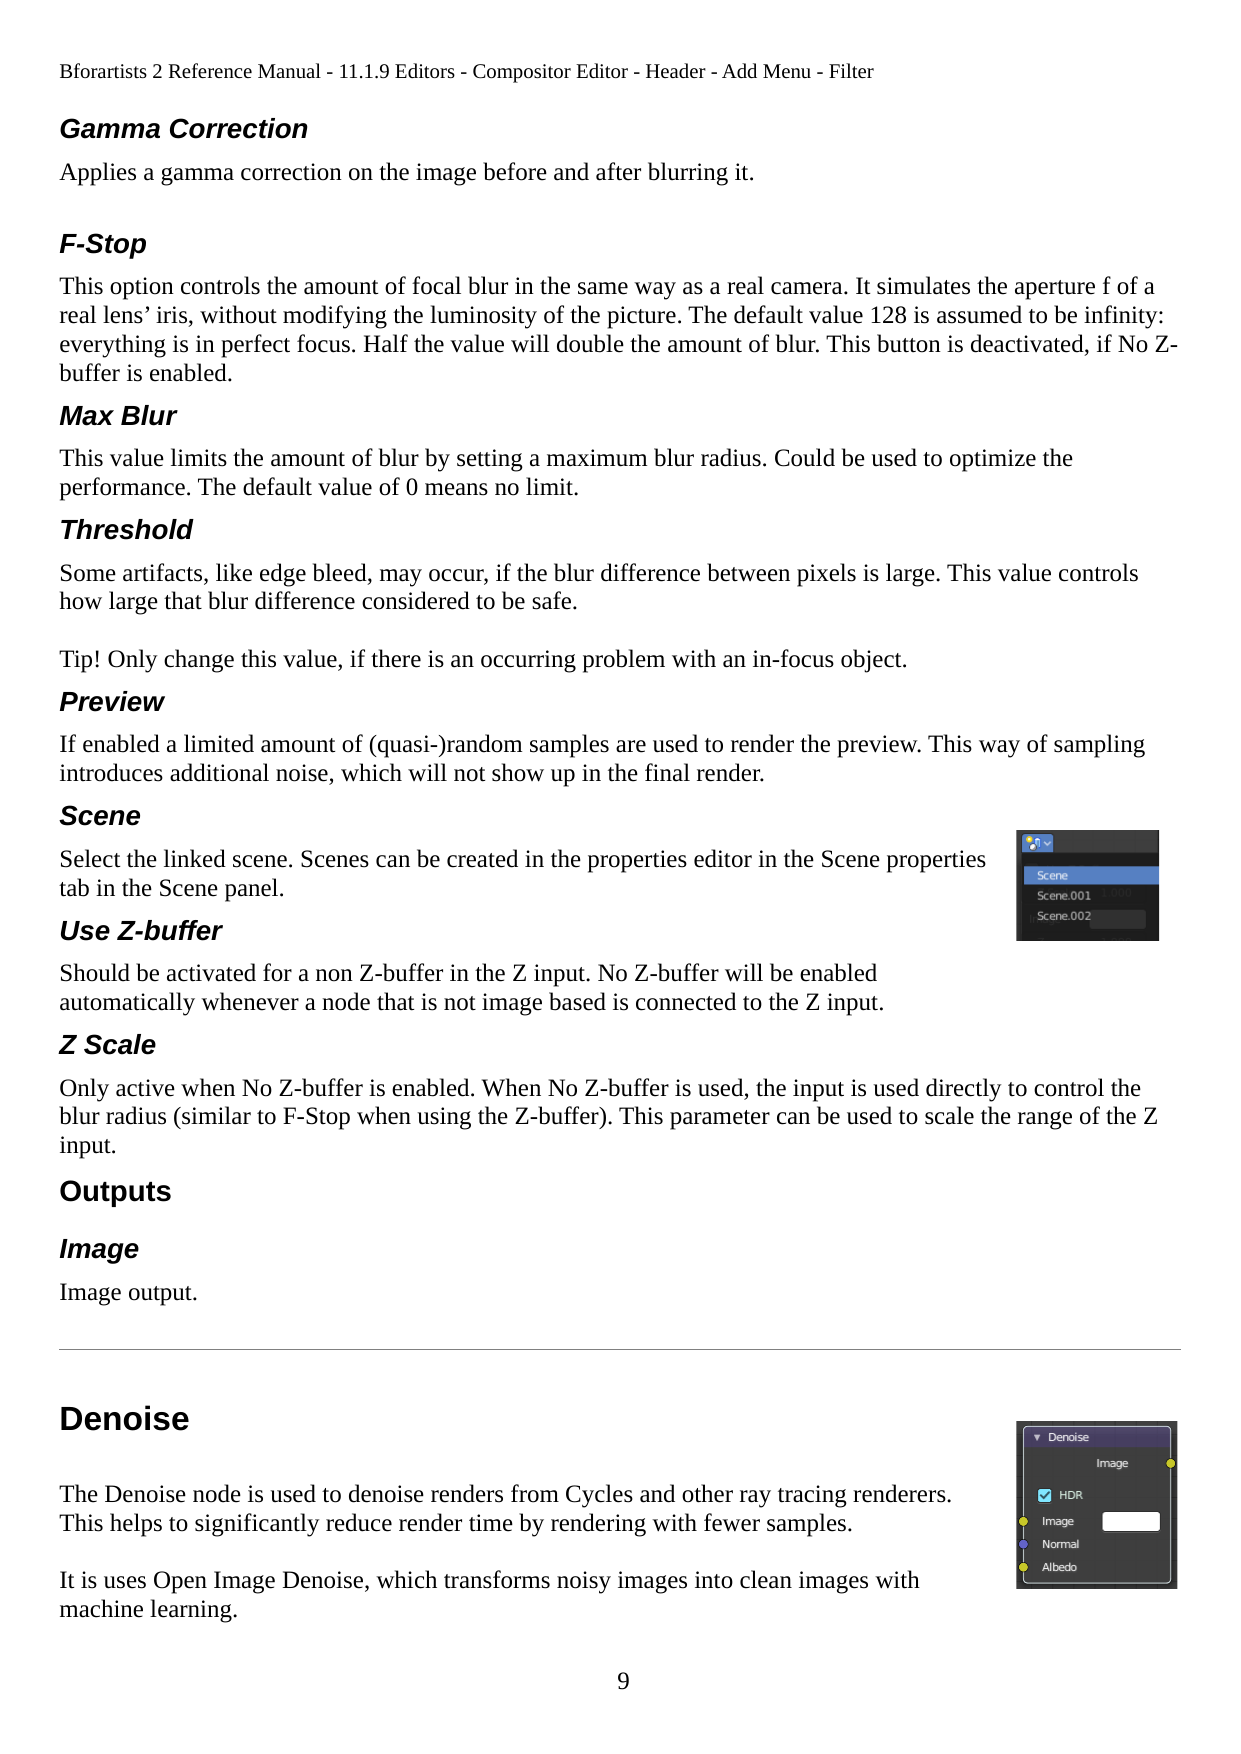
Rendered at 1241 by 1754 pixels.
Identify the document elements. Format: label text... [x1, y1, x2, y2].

subtitle Max Blur [59, 399, 1181, 431]
subtitle F-Stop [59, 227, 1181, 259]
subtitle Outputs [59, 1173, 1181, 1207]
picture [1016, 1421, 1178, 1589]
text Select the linked scene. Scenes can be created in the properties editor in the Scene properties tab in the Scene panel. [59, 844, 1016, 901]
subtitle Image [59, 1232, 1181, 1264]
subtitle Use Z-buffer [59, 914, 1181, 946]
text Applies a gamma correction on the image before and after blurring it. [59, 157, 1181, 186]
text If enabled a limited amount of (quasi-)random samples are used to render the preview. This way of sampling introduces additional noise, which will not show up in the final render. [59, 729, 1181, 787]
text It is uses Open Image Denoise, which transforms noisy images into clean images with machine learning. [59, 1565, 1181, 1623]
text Tip! Only change this value, if there is an occurring problem with an in-focus object. [59, 644, 1181, 673]
text Some artifacts, like edge bleed, may occur, if the blur difference between pixels is large. This value controls how large that blur difference considered to be safe. [59, 558, 1181, 615]
text Only active when No Z-buffer is enabled. When No Z-buffer is used, the input is used directly to control the blur radius (similar to F-Stop when using the Z-buffer). This parameter can be used to scale the range of the Z input. [59, 1073, 1181, 1159]
text This option controls the amount of focal blur in the same way as a real camera. It simulates the aperture f of a real lens’ iris, without modifying the luminosity of the picture. The default value 128 is assumed to be infinity: everything is in perfect focus. Half the value will double the amount of blur. This button is deactivated, if No Z-buffer is enabled. [59, 271, 1181, 386]
subtitle Scene [59, 799, 1181, 831]
text Image output. [59, 1277, 1181, 1305]
subtitle Preview [59, 685, 1181, 717]
subtitle Denoise [59, 1399, 1181, 1438]
subtitle Gamma Correction [59, 113, 1181, 144]
subtitle Threshold [59, 513, 1181, 545]
text This value limits the amount of blur by setting a maximum blur radius. Could be used to optimize the performance. The default value of 0 means no limit. [59, 443, 1181, 501]
picture [1016, 830, 1160, 941]
subtitle Z Scale [59, 1028, 1181, 1060]
text The Denoise node is used to denoise renders from Cycles and other ray tracing renderers. This helps to significantly reduce render time by rendering with fewer samples. [59, 1479, 1016, 1536]
text Should be activated for a non Z-buffer in the Z input. No Z-buffer will be enabled automatically whenever a node that is not image based is connected to the Z input. [59, 958, 1181, 1016]
